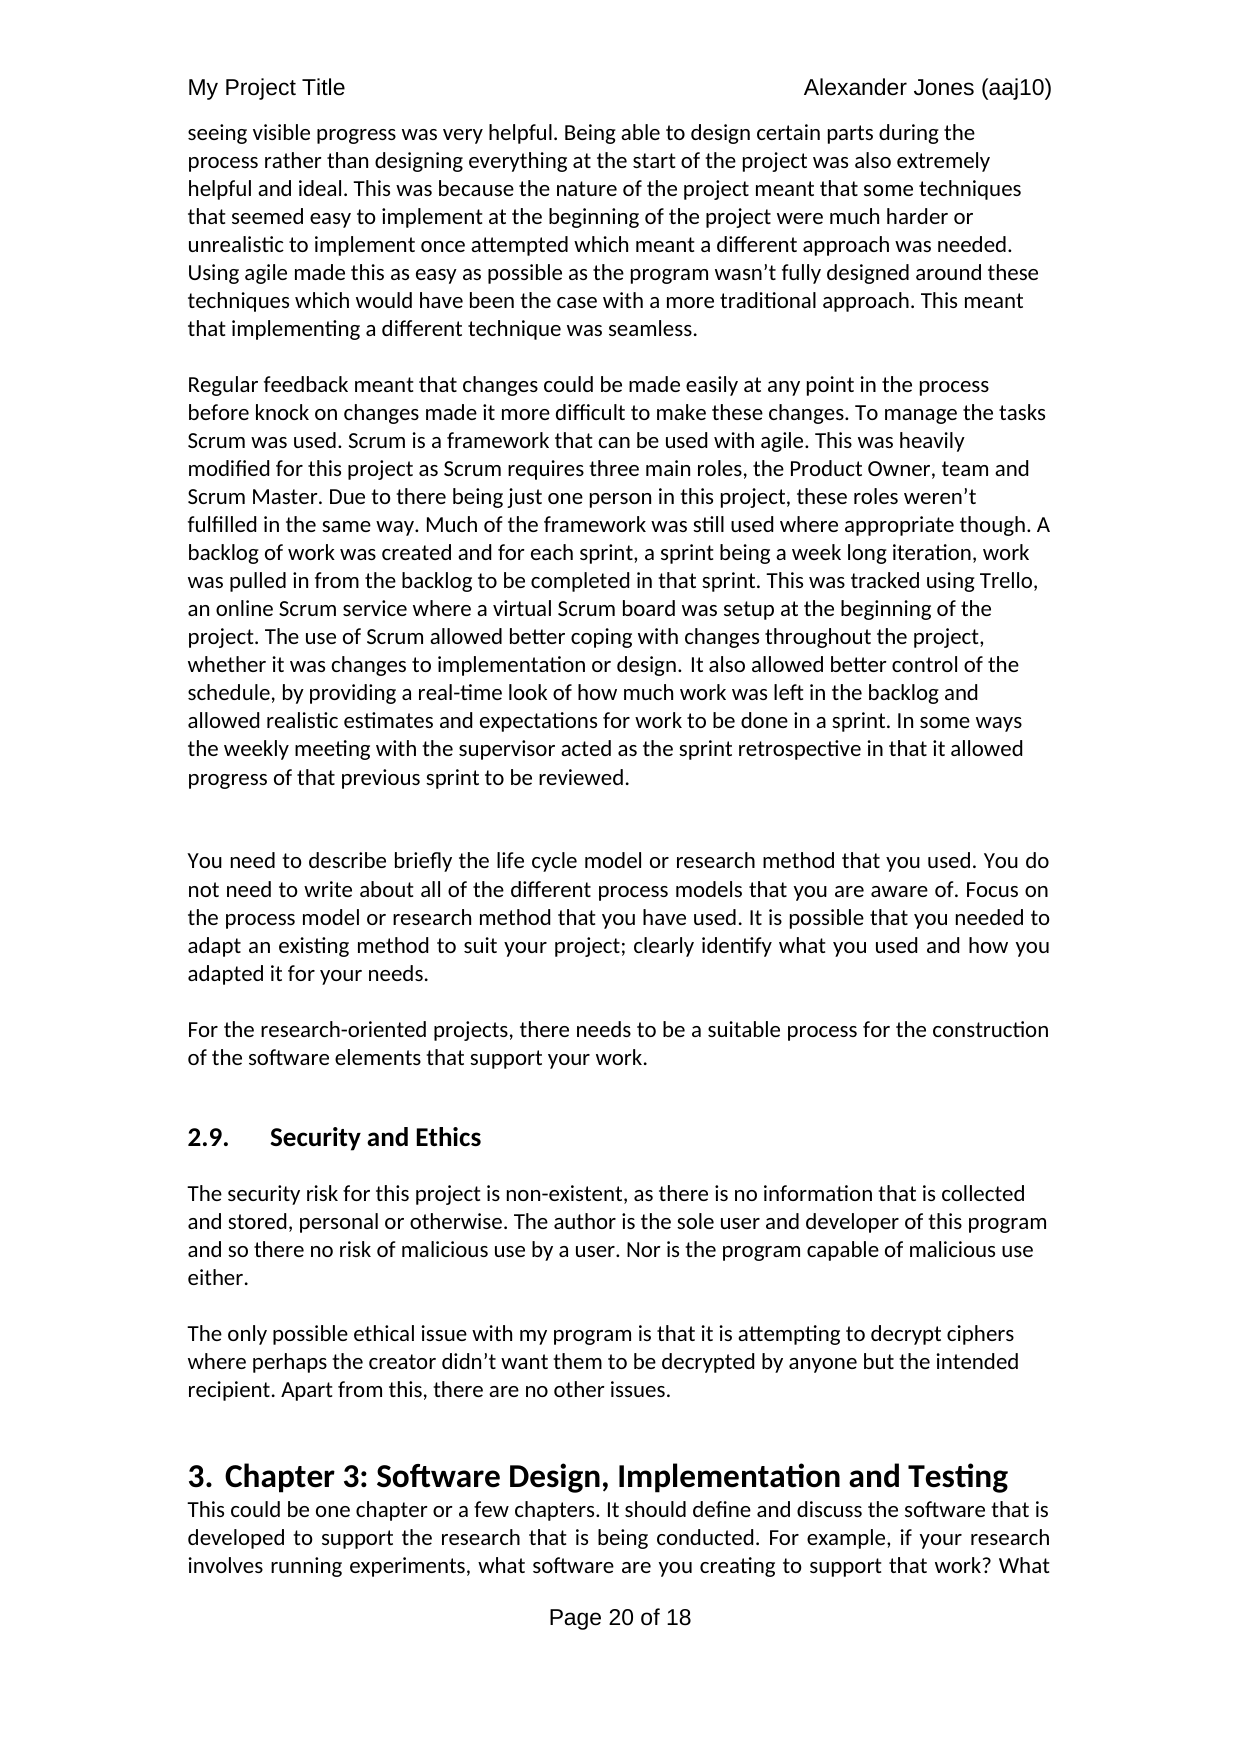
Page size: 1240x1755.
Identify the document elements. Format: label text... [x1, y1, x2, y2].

text The only possible ethical issue with my program is that it is attempting to decrypt ciphers where perhaps the creator didn’t want them to be decrypted by anyone but the intended recipient. Apart from this, there are no other issues. [187, 1319, 1052, 1403]
text The security risk for this project is non-existent, as there is no information that is collected and stored, personal or otherwise. The author is the sole user and developer of this program and so there no risk of malicious use by a user. Nor is the program capable of malicious use either. [187, 1179, 1052, 1291]
subtitle Chapter 3: Software Design, Implementation and Testing [187, 1454, 1052, 1495]
text You need to describe briefly the life cycle model or research method that you used. You do not need to write about all of the different process models that you are aware of. Focus on the process model or research method that you have used. It is possible that you needed to adapt an existing method to suit your project; clearly identify what you used and how you adapted it for your needs. [187, 847, 1052, 987]
text For the research-oriented projects, there needs to be a suitable process for the construction of the software elements that support your work. [187, 1015, 1052, 1071]
text This could be one chapter or a few chapters. It should define and discuss the software that is developed to support the research that is being conducted. For example, if your research involves running experiments, what software are you creating to support that work? What [187, 1495, 1052, 1579]
subtitle Security and Ethics [187, 1120, 1052, 1153]
text seeing visible progress was very helpful. Being able to design certain parts during the process rather than designing everything at the start of the project was also extremely helpful and ideal. This was because the nature of the project meant that some techniques that seemed easy to implement at the beginning of the project were much harder or unrealistic to implement once attempted which meant a different approach was needed. Using agile made this as easy as possible as the program wasn’t fully designed around these techniques which would have been the case with a more traditional approach. This meant that implementing a different technique was seamless. [187, 118, 1052, 342]
text Regular feedback meant that changes could be made easily at any point in the process before knock on changes made it more difficult to make these changes. To manage the tasks Scrum was used. Scrum is a framework that can be used with agile. This was heavily modified for this project as Scrum requires three main roles, the Product Owner, team and Scrum Master. Due to there being just one person in this project, these roles weren’t fulfilled in the same way. Much of the framework was still used where appropriate though. A backlog of work was created and for each sprint, a sprint being a week long iteration, work was pulled in from the backlog to be completed in that sprint. This was tracked using Trello, an online Scrum service where a virtual Scrum board was setup at the beginning of the project. The use of Scrum allowed better coping with changes throughout the project, whether it was changes to implementation or design. It also allowed better control of the schedule, by providing a real-time look of how much work was left in the backlog and allowed realistic estimates and expectations for work to be done in a sprint. In some ways the weekly meeting with the supervisor acted as the sprint retrospective in that it allowed progress of that previous sprint to be reviewed. [187, 370, 1052, 791]
